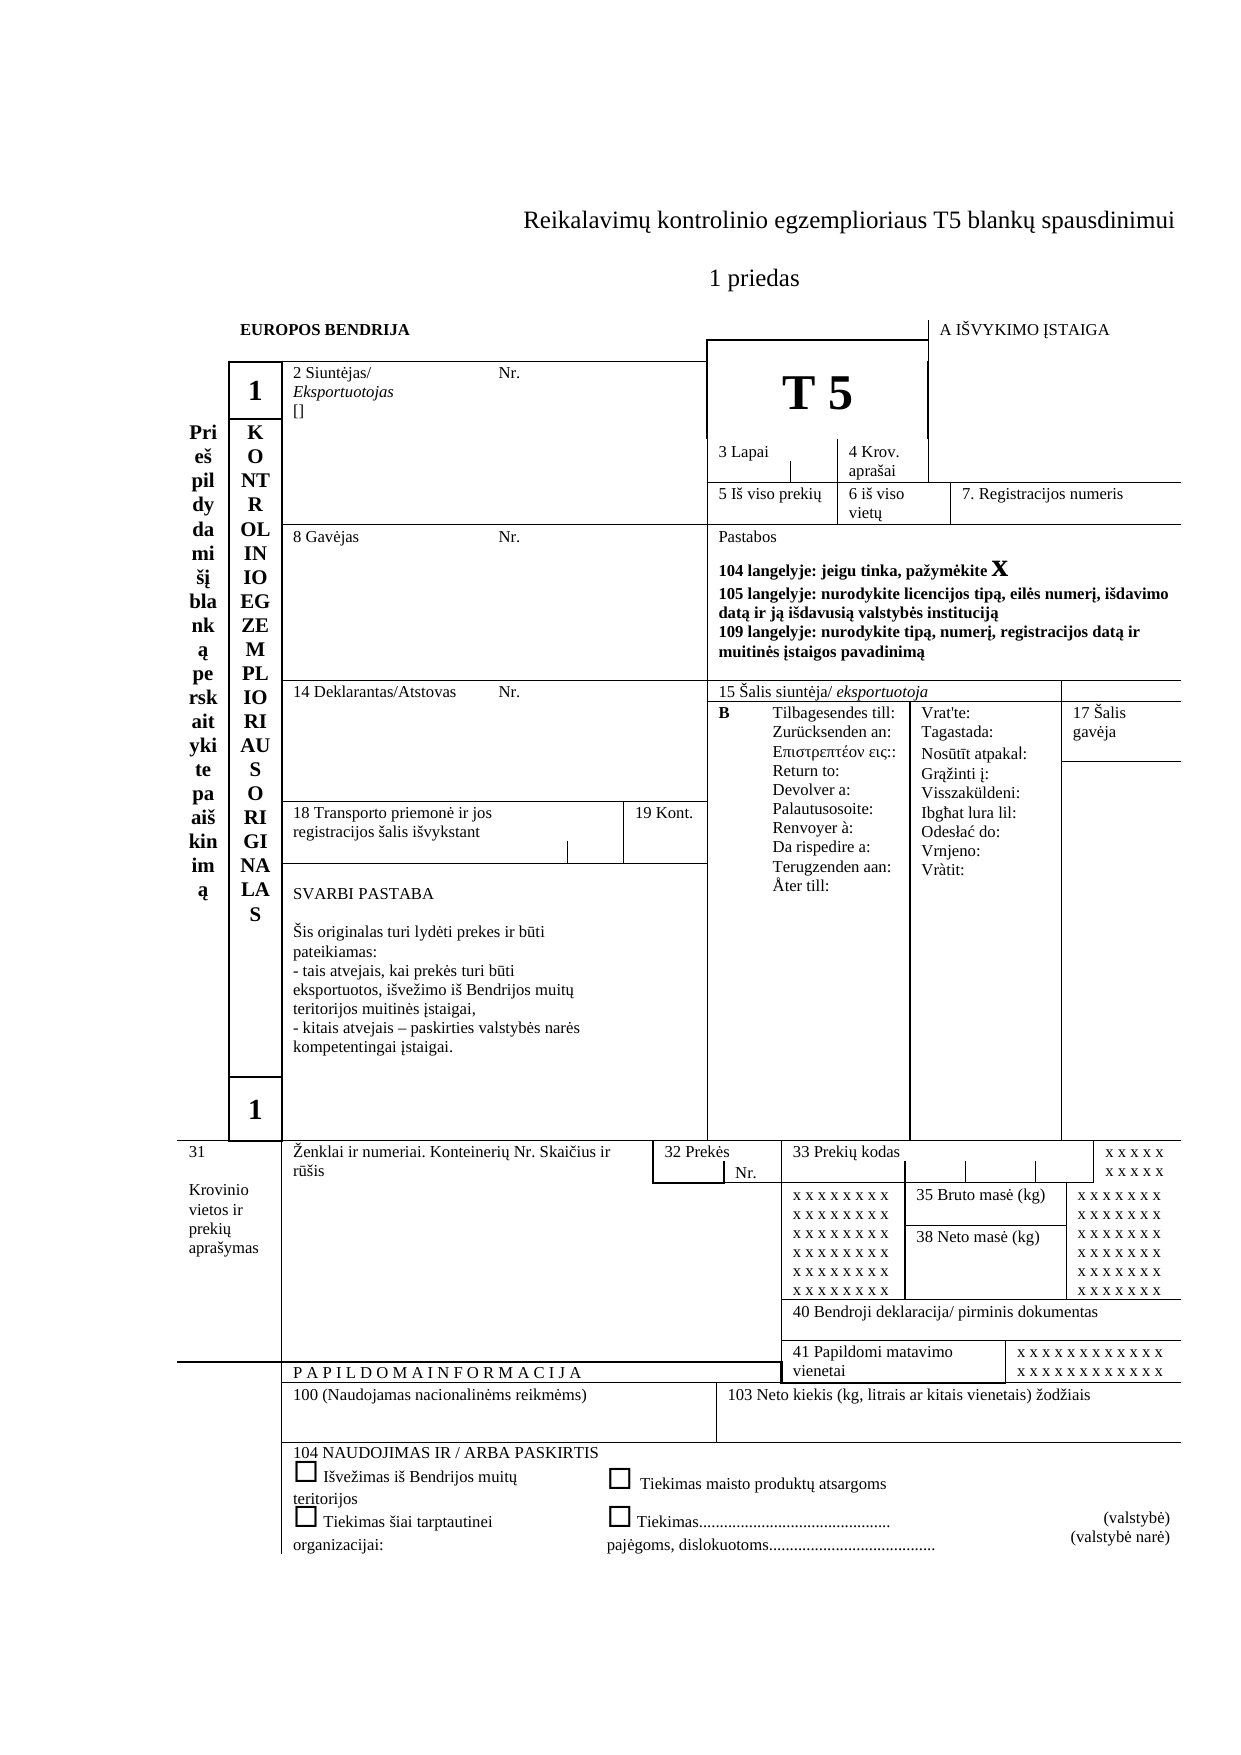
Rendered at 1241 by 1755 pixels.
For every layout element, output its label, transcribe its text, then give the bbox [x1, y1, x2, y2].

table_cell £ Išvežimas iš Bendrijos muitų teritorijos [282, 1462, 595, 1508]
table_cell [1175, 339, 1181, 361]
table_cell [283, 482, 487, 503]
table_cell [929, 461, 1181, 482]
table_cell Nr. [725, 1161, 781, 1182]
table_header [707, 320, 928, 339]
table_cell 5 Iš viso prekių [708, 483, 837, 524]
table_cell [654, 1161, 723, 1182]
table_cell [1062, 762, 1181, 801]
table_cell [487, 461, 707, 482]
table_cell [1062, 801, 1181, 841]
table_cell 104 NAUDOJIMAS IR / ARBA PASKIRTIS [282, 1443, 1181, 1462]
table_cell [282, 1340, 781, 1361]
table_cell [906, 1161, 965, 1182]
table_cell [177, 1462, 229, 1508]
table_cell [929, 361, 1181, 418]
table_cell [283, 701, 707, 761]
table_cell P A P I L D O M A I N F O R M A C I J A [282, 1363, 780, 1382]
table_cell [1062, 681, 1181, 701]
table_cell [1062, 863, 1181, 1140]
table_cell Ženklai ir numeriai. Konteinerių Nr. Skaičius ir rūšis [282, 1141, 652, 1182]
table_cell Tilbagesendes till: Zurücksenden an: Επιστρεπτέον εις:: Return to: Devolver a: Palautusosoite: Renvoyer à: Da rispedire a: Terugzenden aan: Åter till: [761, 702, 909, 1140]
table_cell [283, 503, 487, 524]
table_cell [782, 1161, 904, 1182]
table_cell Prieš pildydami šį blanką perskaitykite paaiškinimą [177, 418, 228, 1076]
table_cell SVARBI PASTABA Šis originalas turi lydėti prekes ir būti pateikiamas: - tais atvejais, kai prekės turi būti eksportuotos, išvežimo iš Bendrijos muitų teritorijos muitinės įstaigai, - kitais atvejais – paskirties valstybės narės kompetentingai įstaigai. [283, 864, 610, 1076]
table_cell [966, 1161, 1035, 1182]
table_cell [282, 1246, 781, 1299]
table_cell 1 [230, 363, 281, 418]
table_cell [177, 1363, 229, 1382]
table_cell [177, 1076, 228, 1140]
table_cell [791, 461, 837, 482]
table_cell 100 (Naudojamas nacionalinėms reikmėms) [282, 1383, 716, 1442]
table_cell x x x x x x x x x x [1094, 1141, 1181, 1182]
table_cell [487, 439, 707, 461]
table_cell 19 Kont. [624, 802, 707, 863]
table_cell x x x x x x x x x x x x x x x x x x x x x x x x x x x x x x x x x x x x x x x x x x x x x x x x [782, 1183, 904, 1299]
table_cell [177, 1382, 229, 1442]
table_cell Nr. [487, 362, 706, 439]
table_cell 4 Krov. aprašai [838, 439, 928, 482]
table_cell 2 Siuntėjas/ Eksportuotojas [] [283, 362, 487, 439]
table_cell 17 Šalis gavėja [1062, 702, 1181, 761]
table_cell 33 Prekių kodas [782, 1141, 1093, 1161]
table_header EUROPOS BENDRIJA [229, 320, 707, 361]
table_cell 41 Papildomi matavimo vienetai [782, 1341, 1005, 1382]
table_cell [283, 439, 487, 461]
table_cell [906, 1246, 1066, 1299]
table_cell [1021, 1462, 1181, 1508]
table_cell 8 Gavėjas [283, 525, 487, 680]
table_cell 6 iš viso vietų [838, 483, 950, 524]
table_cell [1036, 1161, 1093, 1182]
table_cell [906, 1204, 1066, 1225]
table_cell 103 Neto kiekis (kg, litrais ar kitais vienetais) žodžiais [717, 1383, 1181, 1442]
table_cell [177, 1508, 229, 1553]
text 1 priedas [177, 263, 1181, 291]
table_cell 40 Bendroji deklaracija/ pirminis dokumentas [782, 1300, 1181, 1340]
table_cell Nr. [487, 681, 707, 701]
table_cell [177, 361, 228, 418]
table_cell [568, 841, 623, 863]
table_cell [229, 1462, 281, 1508]
table_cell £ Tiekimas.............................................. pajėgoms, dislokuotoms........................................ [595, 1508, 1021, 1553]
table_cell [282, 1299, 781, 1340]
table_cell 18 Transporto priemonė ir jos registracijos šalis išvykstant [283, 802, 567, 841]
table_cell [951, 503, 1181, 524]
table_cell Vrat'te: Tagastada: Nosūtīt atpakal: Grąžinti į: Visszaküldeni: Ibgħat lura lil: Odesłać do: Vrnjeno: Vràtit: [911, 702, 1061, 1140]
table_cell (valstybė) (valstybė narė) [1021, 1508, 1181, 1553]
table_cell [283, 841, 567, 863]
table_cell B [708, 702, 761, 1140]
table_cell 14 Deklarantas/Atstovas [283, 681, 487, 701]
table_cell 7. Registracijos numeris [951, 483, 1181, 503]
table_cell 35 Bruto masė (kg) [906, 1183, 1066, 1203]
table_cell [487, 482, 707, 503]
table_cell [283, 1076, 707, 1140]
table_cell £ Tiekimas šiai tarptautinei organizacijai: [282, 1508, 595, 1553]
table_cell £ Tiekimas maisto produktų atsargoms [595, 1462, 1021, 1508]
table_cell [177, 1442, 229, 1462]
table_cell 15 Šalis siuntėja/ eksportuotoja [708, 681, 1061, 701]
table_cell [708, 461, 790, 482]
table_cell [282, 1182, 781, 1203]
table_cell [283, 461, 487, 482]
table_cell [283, 761, 707, 801]
table_cell Nr. [487, 525, 707, 680]
table_cell [708, 341, 928, 361]
table_header [1175, 320, 1181, 339]
table_cell KONTROLINIO EGZEMPLIORIAUS ORIGINALAS [230, 420, 281, 1076]
table_cell [229, 1363, 281, 1382]
table_cell 32 Prekės [654, 1141, 781, 1161]
table_cell x x x x x x x x x x x x x x x x x x x x x x x x x x x x x x x x x x x x x x x x x x [1067, 1182, 1181, 1299]
table_cell 1 [230, 1078, 281, 1140]
table_cell [282, 1204, 781, 1225]
text Reikalavimų kontrolinio egzemplioriaus T5 blankų spausdinimui [177, 205, 1181, 234]
table_cell [282, 1225, 781, 1246]
table_cell 3 Lapai [708, 439, 837, 461]
table_cell [568, 802, 623, 841]
table_cell [1062, 841, 1181, 863]
table_cell Pastabos 104 langelyje: jeigu tinka, pažymėkite x 105 langelyje: nurodykite licencijos tipą, eilės numerį, išdavimo datą ir ją išdavusią valstybės instituciją 109 langelyje: nurodykite tipą, numerį, registracijos datą ir muitinės įstaigos pavadinimą [708, 525, 1181, 680]
table_cell [229, 1508, 281, 1553]
table_cell 31 Krovinio vietos ir prekių aprašymas [177, 1141, 281, 1361]
table_cell T 5 [708, 361, 927, 439]
table_cell [929, 439, 1181, 461]
table_header [177, 320, 229, 361]
table_cell 38 Neto masė (kg) [906, 1226, 1066, 1246]
table_cell [610, 864, 707, 1076]
table_header A IŠVYKIMO ĮSTAIGA [929, 320, 1175, 361]
table_cell [229, 1442, 281, 1462]
table_cell [929, 418, 1181, 439]
table_cell x x x x x x x x x x x x x x x x x x x x x x x x [1006, 1341, 1181, 1382]
table_cell [487, 503, 707, 524]
table_cell [229, 1382, 281, 1442]
